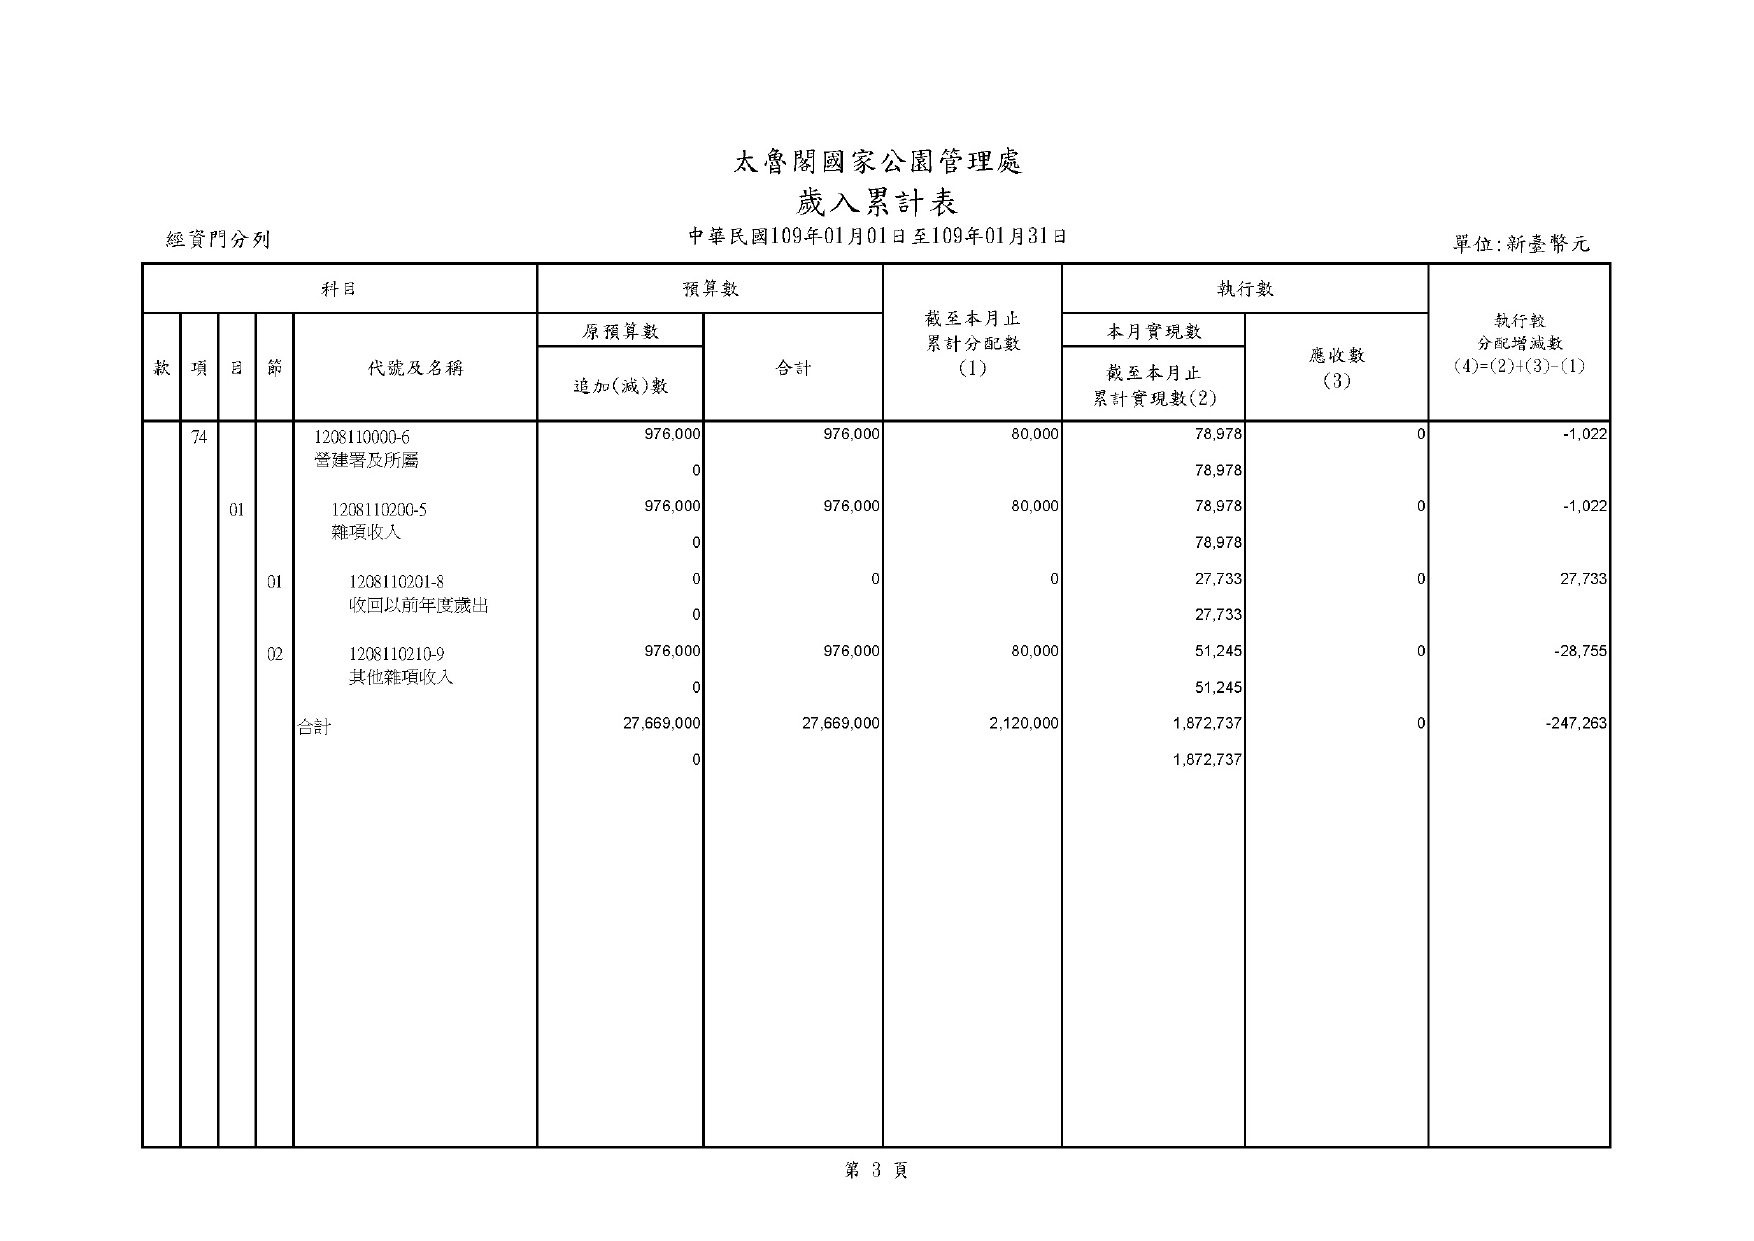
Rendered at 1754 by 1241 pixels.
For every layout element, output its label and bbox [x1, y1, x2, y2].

picture [59, 59, 1695, 1216]
